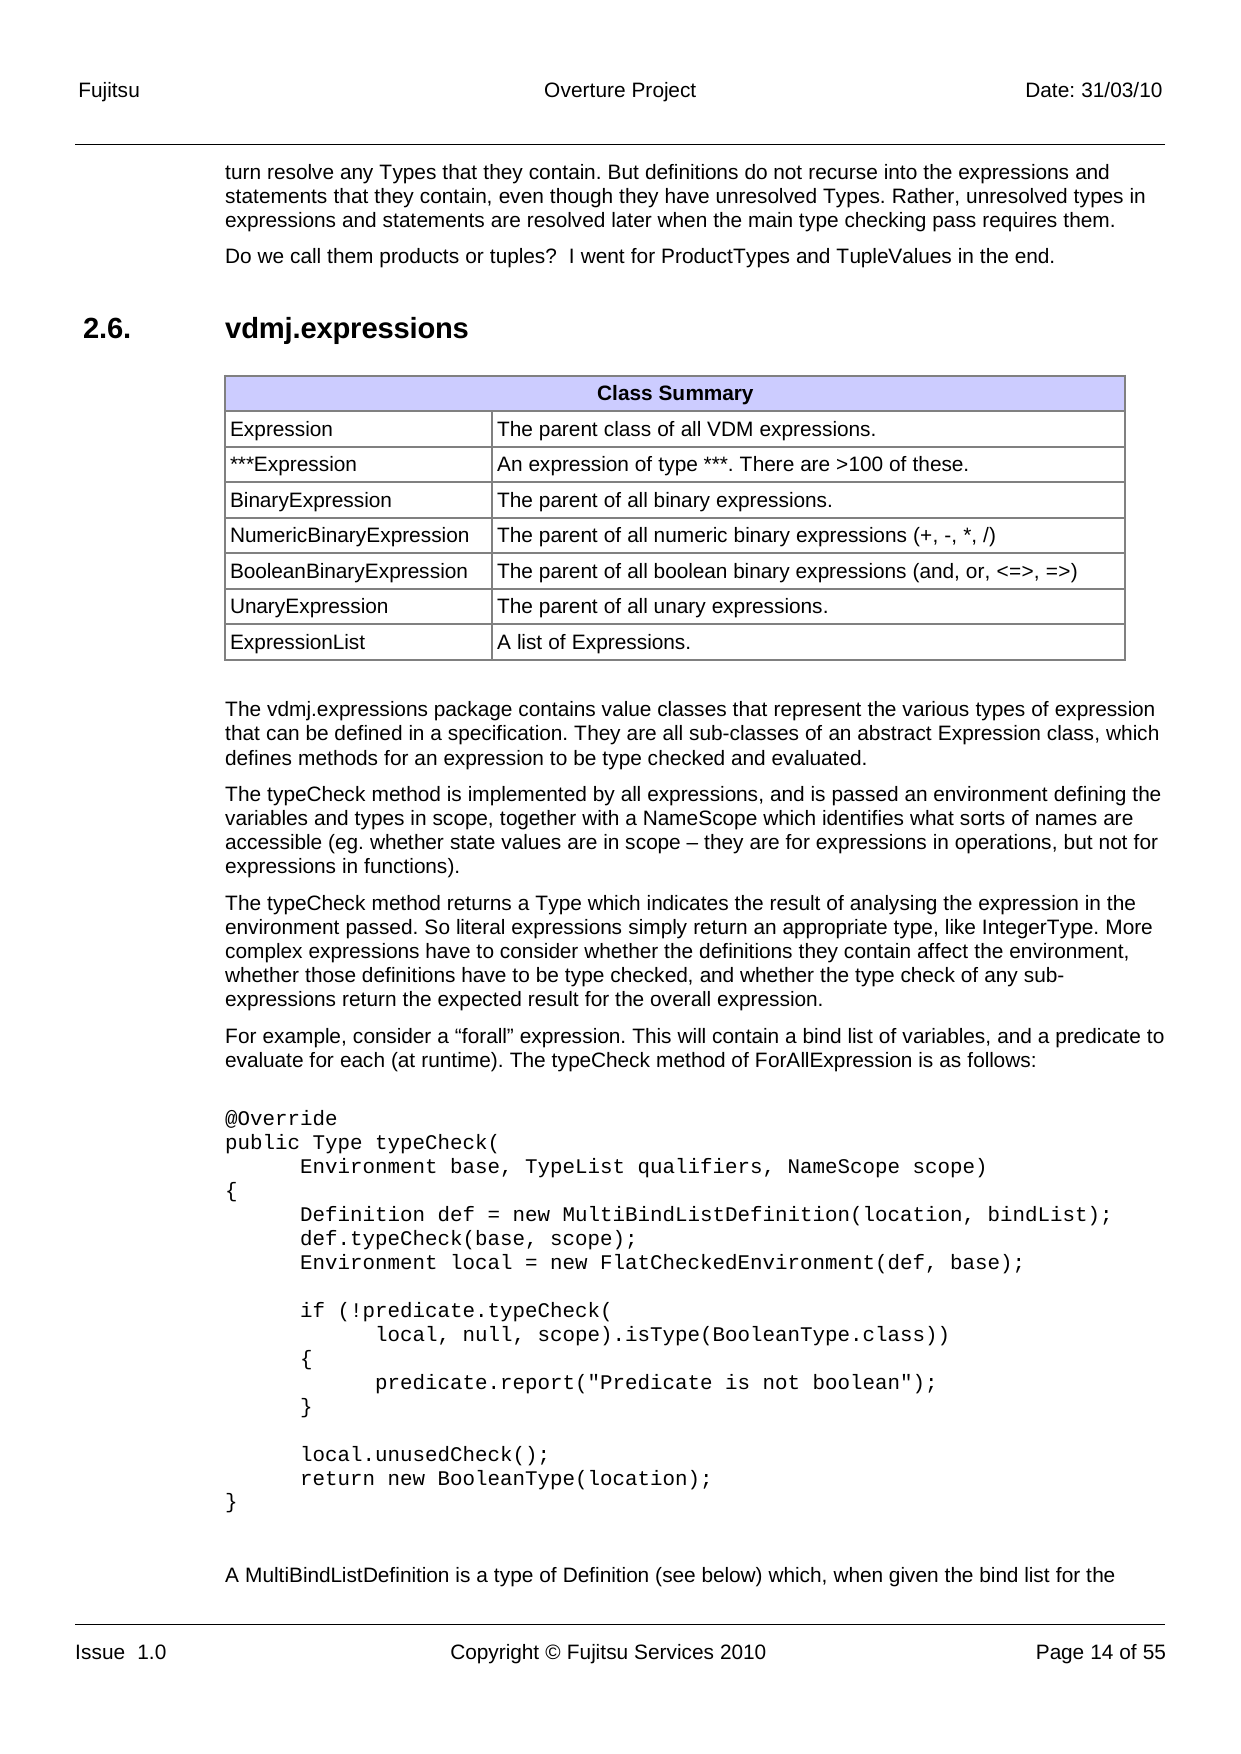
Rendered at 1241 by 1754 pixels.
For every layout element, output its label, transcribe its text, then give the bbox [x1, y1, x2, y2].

text if (!predicate.typeCheck( [225, 1300, 1165, 1324]
table_cell The parent of all boolean binary expressions (and, or, <=>, =>) [493, 554, 1124, 588]
text turn resolve any Types that they contain. But definitions do not recurse into the expressions and statements that they contain, even though they have unresolved Types. Rather, unresolved types in expressions and statements are resolved later when the main type checking pass requires them. [225, 160, 1165, 232]
text local, null, scope).isType(BooleanType.class)) [225, 1324, 1165, 1348]
text } [225, 1491, 1165, 1515]
text local.unusedCheck(); [225, 1443, 1165, 1467]
table_cell The parent of all unary expressions. [493, 590, 1124, 623]
text public Type typeCheck( [225, 1132, 1165, 1156]
table_cell ***Expression [226, 448, 491, 481]
table_cell BinaryExpression [226, 483, 491, 517]
text Environment local = new FlatCheckedEnvironment(def, base); [225, 1252, 1165, 1276]
text The typeCheck method is implemented by all expressions, and is passed an environment defining the variables and types in scope, together with a NameScope which identifies what sorts of names are accessible (eg. whether state values are in scope – they are for expressions in operations, but not for expressions in functions). [225, 782, 1165, 878]
text predicate.report("Predicate is not boolean"); [225, 1372, 1165, 1396]
text def.typeCheck(base, scope); [225, 1228, 1165, 1252]
text { [225, 1348, 1165, 1372]
table_cell Expression [226, 412, 491, 446]
table_cell An expression of type ***. There are >100 of these. [493, 448, 1124, 481]
text The typeCheck method returns a Type which indicates the result of analysing the expression in the environment passed. So literal expressions simply return an appropriate type, like IntegerType. More complex expressions have to consider whether the definitions they contain affect the environment, whether those definitions have to be type checked, and whether the type check of any sub-expressions return the expected result for the overall expression. [225, 891, 1165, 1011]
table_cell The parent of all numeric binary expressions (+, -, *, /) [493, 519, 1124, 552]
text Environment base, TypeList qualifiers, NameScope scope) [225, 1156, 1165, 1180]
table_cell The parent of all binary expressions. [493, 483, 1124, 517]
text The vdmj.expressions package contains value classes that represent the various types of expression that can be defined in a specification. They are all sub-classes of an abstract Expression class, which defines methods for an expression to be type checked and evaluated. [225, 697, 1165, 769]
text Definition def = new MultiBindListDefinition(location, bindList); [225, 1204, 1165, 1228]
table_cell ExpressionList [226, 625, 491, 659]
text @Override [225, 1108, 1165, 1132]
text Do we call them products or tuples? I went for ProductTypes and TupleValues in the end. [225, 244, 1165, 268]
text A MultiBindListDefinition is a type of Definition (see below) which, when given the bind list for the [225, 1563, 1165, 1587]
table_cell A list of Expressions. [493, 625, 1124, 659]
table_cell BooleanBinaryExpression [226, 554, 491, 588]
table_cell UnaryExpression [226, 590, 491, 623]
text } [225, 1396, 1165, 1419]
text For example, consider a “forall” expression. This will contain a bind list of variables, and a predicate to evaluate for each (at runtime). The typeCheck method of ForAllExpression is as follows: [225, 1023, 1165, 1072]
subtitle vdmj.expressions [75, 311, 1165, 344]
text return new BooleanType(location); [225, 1467, 1165, 1491]
table_cell The parent class of all VDM expressions. [493, 412, 1124, 446]
table_header Class Summary [226, 377, 1124, 410]
table_cell NumericBinaryExpression [226, 519, 491, 552]
text { [225, 1180, 1165, 1204]
